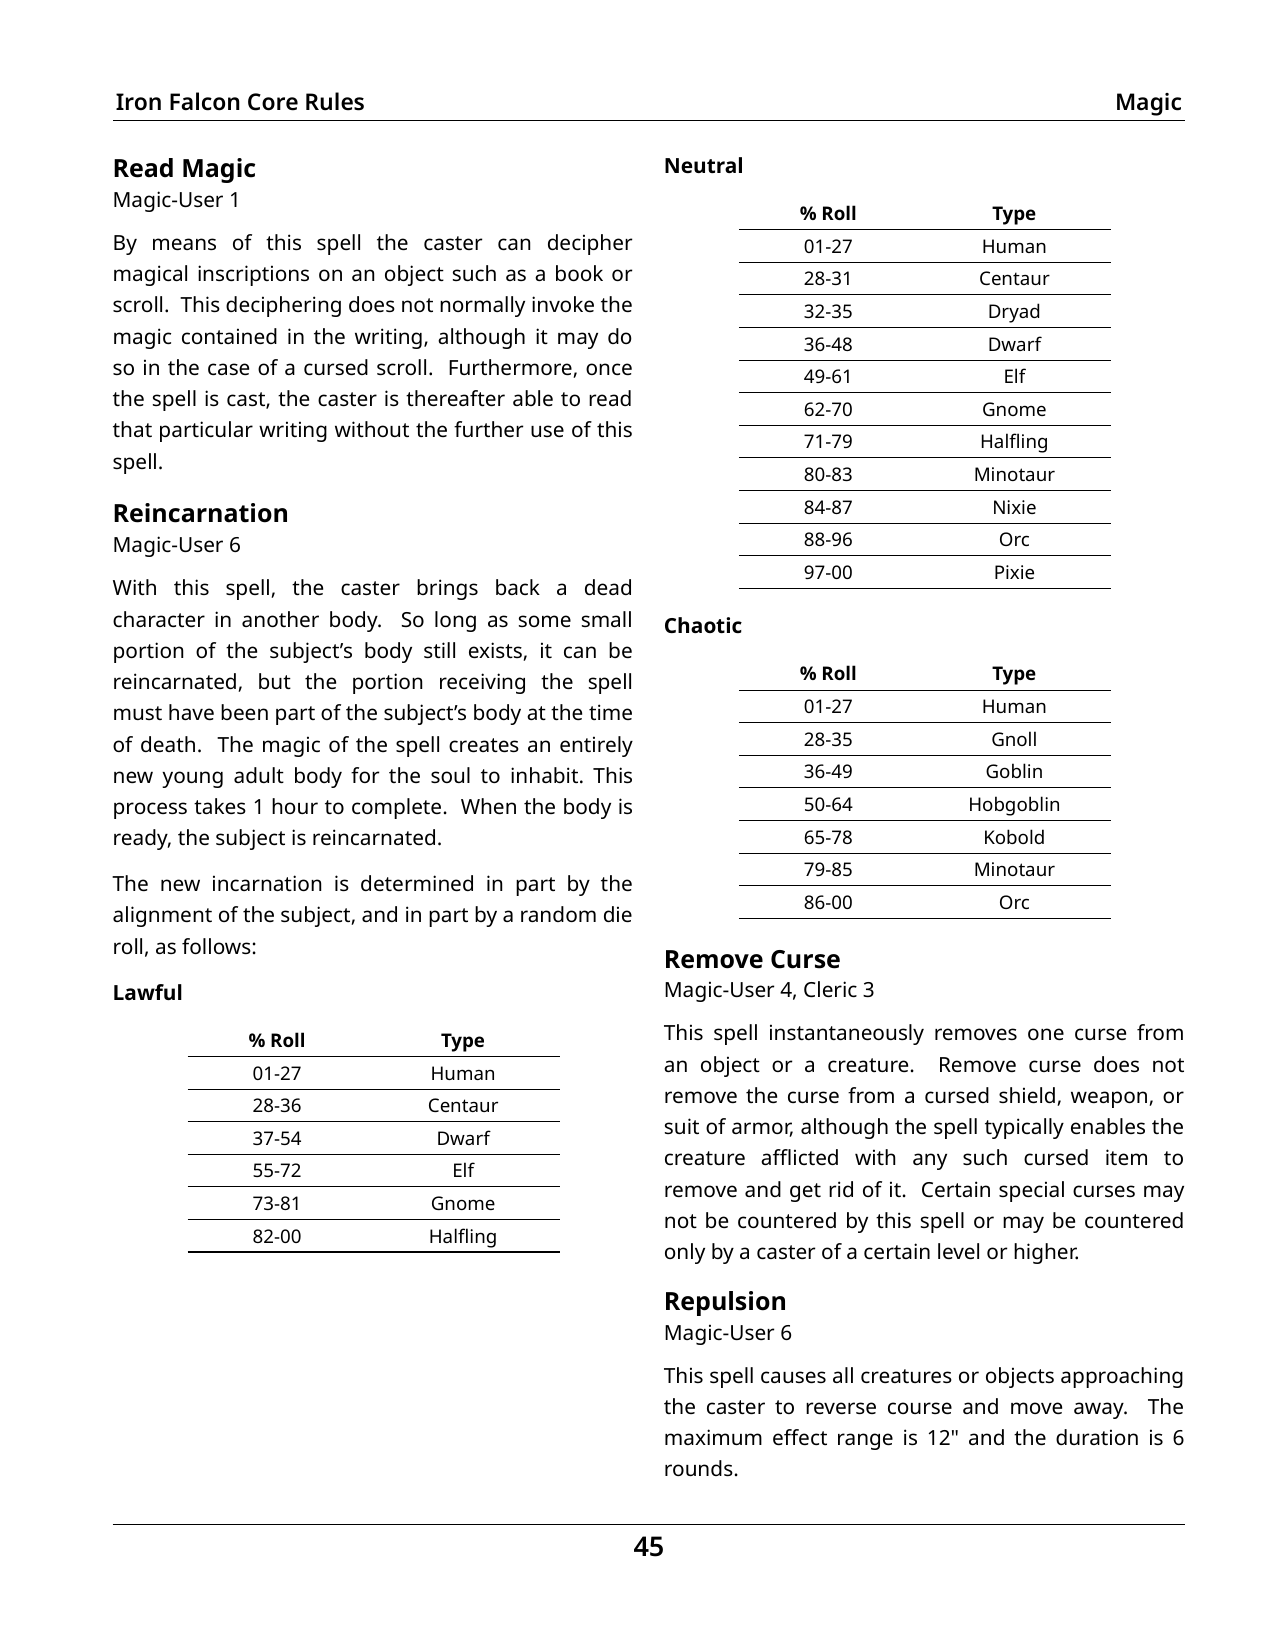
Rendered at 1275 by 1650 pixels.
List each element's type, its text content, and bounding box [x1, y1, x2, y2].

table_header Type [918, 197, 1111, 229]
table_cell 32-35 [739, 295, 918, 327]
table_cell 49-61 [739, 361, 918, 392]
table_cell 36-49 [739, 756, 918, 787]
text Neutral [664, 151, 1185, 179]
table_cell 55-72 [188, 1155, 366, 1186]
table_cell 62-70 [739, 393, 918, 425]
table_cell Gnome [366, 1187, 559, 1219]
subtitle Remove Curse [664, 941, 1185, 975]
table_cell 97-00 [739, 556, 918, 588]
table_cell 65-78 [739, 821, 918, 852]
table_cell Human [918, 691, 1111, 722]
table_cell 88-96 [739, 524, 918, 555]
table_cell Dwarf [366, 1122, 559, 1154]
table_header % Roll [739, 197, 918, 229]
table_cell 82-00 [188, 1220, 366, 1251]
text Magic-User 1 [112, 185, 634, 213]
text By means of this spell the caster can decipher magical inscriptions on an object such as a book or scroll. This deciphering does not normally invoke the magic contained in the writing, although it may do so in the case of a cursed scroll. Furthermore, once the spell is cast, the caster is thereafter able to read that particular writing without the further use of this spell. [112, 228, 634, 475]
table_cell Minotaur [918, 854, 1111, 885]
table_cell Elf [366, 1155, 559, 1186]
table_cell Orc [918, 886, 1111, 918]
subtitle Reincarnation [112, 496, 634, 530]
text Chaotic [664, 611, 1185, 640]
table_cell Halfling [366, 1220, 559, 1251]
table_cell Kobold [918, 821, 1111, 852]
table_cell Centaur [366, 1090, 559, 1121]
table_header Type [366, 1024, 559, 1056]
table_cell Human [918, 230, 1111, 262]
table_cell Human [366, 1057, 559, 1088]
table_cell Centaur [918, 263, 1111, 294]
table_cell 73-81 [188, 1187, 366, 1219]
table_cell 01-27 [188, 1057, 366, 1088]
table_cell Dwarf [918, 328, 1111, 359]
subtitle Repulsion [664, 1283, 1185, 1318]
subtitle Read Magic [112, 151, 634, 185]
table_header Type [918, 657, 1111, 689]
table_cell 50-64 [739, 788, 918, 820]
text Magic-User 6 [112, 530, 634, 559]
table_cell Orc [918, 524, 1111, 555]
table_cell 80-83 [739, 458, 918, 490]
subtitle This spell causes all creatures or objects approaching the caster to reverse course and move away. The maximum effect range is 12" and the duration is 6 rounds. [664, 1361, 1185, 1483]
table_cell Pixie [918, 556, 1111, 588]
table_cell Halfling [918, 426, 1111, 457]
table_cell 28-36 [188, 1090, 366, 1121]
table_cell 37-54 [188, 1122, 366, 1154]
text The new incarnation is determined in part by the alignment of the subject, and in part by a random die roll, as follows: [112, 869, 634, 960]
subtitle Magic-User 6 [664, 1318, 1185, 1346]
text Lawful [112, 978, 634, 1006]
table_cell Gnoll [918, 723, 1111, 755]
table_cell Elf [918, 361, 1111, 392]
text With this spell, the caster brings back a dead character in another body. So long as some small portion of the subject’s body still exists, it can be reincarnated, but the portion receiving the spell must have been part of the subject’s body at the time of death. The magic of the spell creates an entirely new young adult body for the soul to inhabit. This process takes 1 hour to complete. When the body is ready, the subject is reincarnated. [112, 573, 634, 852]
table_cell 36-48 [739, 328, 918, 359]
table_cell Hobgoblin [918, 788, 1111, 820]
table_cell Nixie [918, 491, 1111, 522]
table_cell 84-87 [739, 491, 918, 522]
table_cell 79-85 [739, 854, 918, 885]
table_cell 01-27 [739, 691, 918, 722]
table_cell 71-79 [739, 426, 918, 457]
table_cell Minotaur [918, 458, 1111, 490]
table_cell Dryad [918, 295, 1111, 327]
table_cell Gnome [918, 393, 1111, 425]
table_cell Goblin [918, 756, 1111, 787]
table_cell 28-31 [739, 263, 918, 294]
text This spell instantaneously removes one curse from an object or a creature. Remove curse does not remove the curse from a cursed shield, weapon, or suit of armor, although the spell typically enables the creature afflicted with any such cursed item to remove and get rid of it. Certain special curses may not be countered by this spell or may be countered only by a caster of a certain level or higher. [664, 1018, 1185, 1266]
table_header % Roll [739, 657, 918, 689]
text Magic-User 4, Cleric 3 [664, 975, 1185, 1004]
table_cell 01-27 [739, 230, 918, 262]
table_header % Roll [188, 1024, 366, 1056]
table_cell 28-35 [739, 723, 918, 755]
table_cell 86-00 [739, 886, 918, 918]
